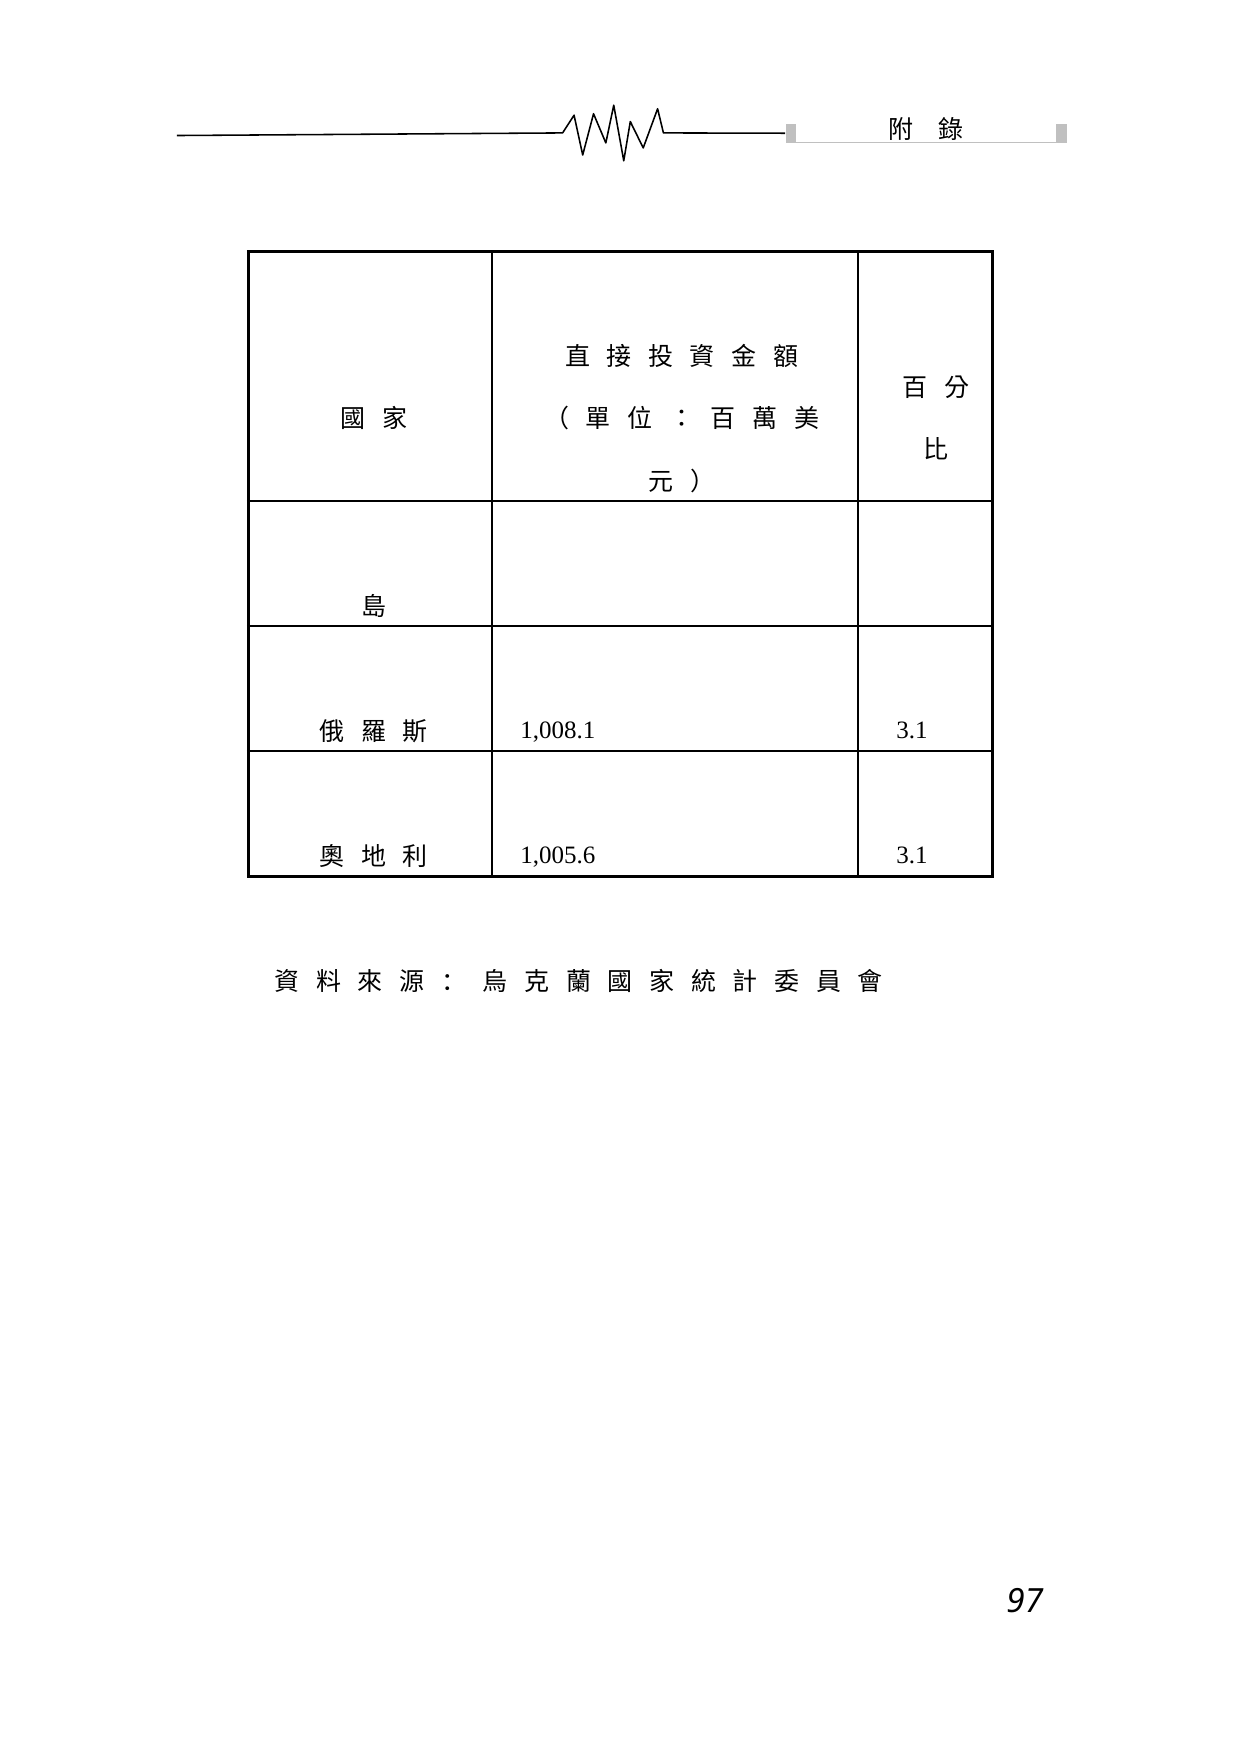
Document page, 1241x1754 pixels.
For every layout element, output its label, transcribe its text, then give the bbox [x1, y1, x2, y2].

table_cell 3.1 [859, 627, 991, 750]
table_cell [859, 502, 991, 625]
table_header 百分比 [859, 253, 991, 500]
table_cell 1,008.1 [493, 627, 857, 750]
table_cell [493, 502, 857, 625]
table_header 直接投資金額 （單位：百萬美元） [493, 253, 857, 500]
table_cell 島 [250, 502, 491, 625]
table_cell 奧地利 [250, 752, 491, 875]
text 資料來源：烏克蘭國家統計委員會 [232, 938, 1058, 1000]
table_cell 3.1 [859, 752, 991, 875]
table_cell 俄羅斯 [250, 627, 491, 750]
table_cell 1,005.6 [493, 752, 857, 875]
table_header 國家 [250, 253, 491, 500]
